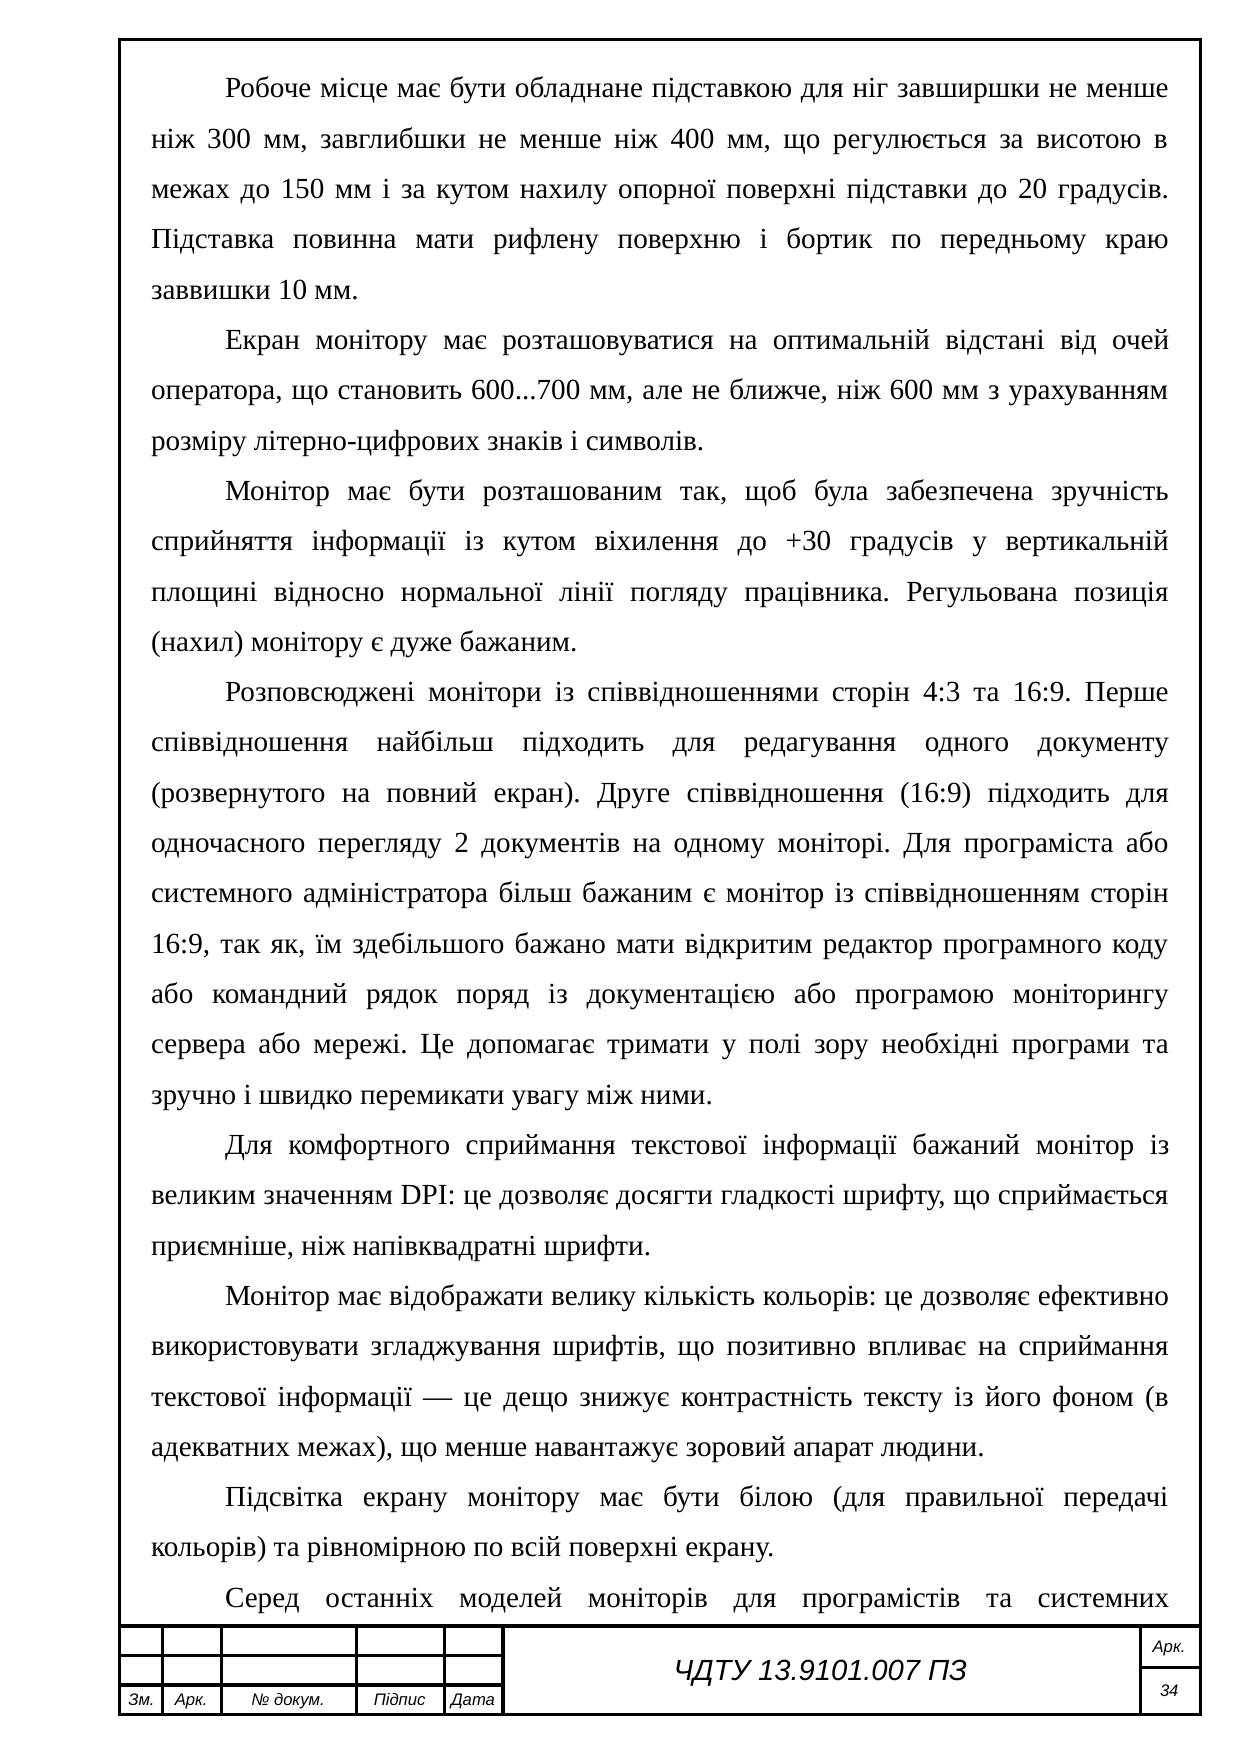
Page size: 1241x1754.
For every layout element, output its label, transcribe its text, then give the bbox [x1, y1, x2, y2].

text Підсвітка екрану монітору має бути білою (для правильної передачі кольорів) та рівномірною по всій поверхні екрану. [151, 1479, 1170, 1563]
text Розповсюджені монітори із співвідношеннями сторін 4:3 та 16:9. Перше співвідношення найбільш підходить для редагування одного документу (розвернутого на повний екран). Друге співвідношення (16:9) підходить для одночасного перегляду 2 документів на одному моніторі. Для програміста або системного адміністратора більш бажаним є монітор із співвідношенням сторін 16:9, так як, їм здебільшого бажано мати відкритим редактор програмного коду або командний рядок поряд із документацією або програмою моніторингу сервера або мережі. Це допомагає тримати у полі зору необхідні програми та зручно і швидко перемикати увагу між ними. [151, 674, 1170, 1110]
text Монітор має бути розташованим так, щоб була забезпечена зручність сприйняття інформації із кутом віхилення до +30 градусів у вертикальній площині відносно нормальної лінії погляду працівника. Регульована позиція (нахил) монітору є дуже бажаним. [151, 473, 1170, 657]
text Робоче місце має бути обладнане підставкою для ніг завширшки не менше ніж 300 мм, завглибшки не менше ніж 400 мм, що регулюється за висотою в межах до 150 мм і за кутом нахилу опорної поверхні підставки до 20 градусів. Підставка повинна мати рифлену поверхню і бортик по передньому краю заввишки 10 мм. [151, 71, 1170, 305]
text Екран монітору має розташовуватися на оптимальній відстані від очей оператора, що становить 600...700 мм, але не ближче, ніж 600 мм з урахуванням розміру літерно-цифрових знаків і символів. [151, 322, 1170, 456]
text Монітор має відображати велику кількість кольорів: це дозволяє ефективно використовувати згладжування шрифтів, що позитивно впливає на сприймання текстової інформації — це дещо знижує контрастність тексту із його фоном (в адекватних межах), що менше навантажує зоровий апарат людини. [151, 1278, 1170, 1462]
text Для комфортного сприймання текстової інформації бажаний монітор із великим значенням DPI: це дозволяє досягти гладкості шрифту, що сприймається приємніше, ніж напівквадратні шрифти. [151, 1127, 1170, 1261]
text Серед останніх моделей моніторів для програмістів та системних [151, 1580, 1170, 1613]
